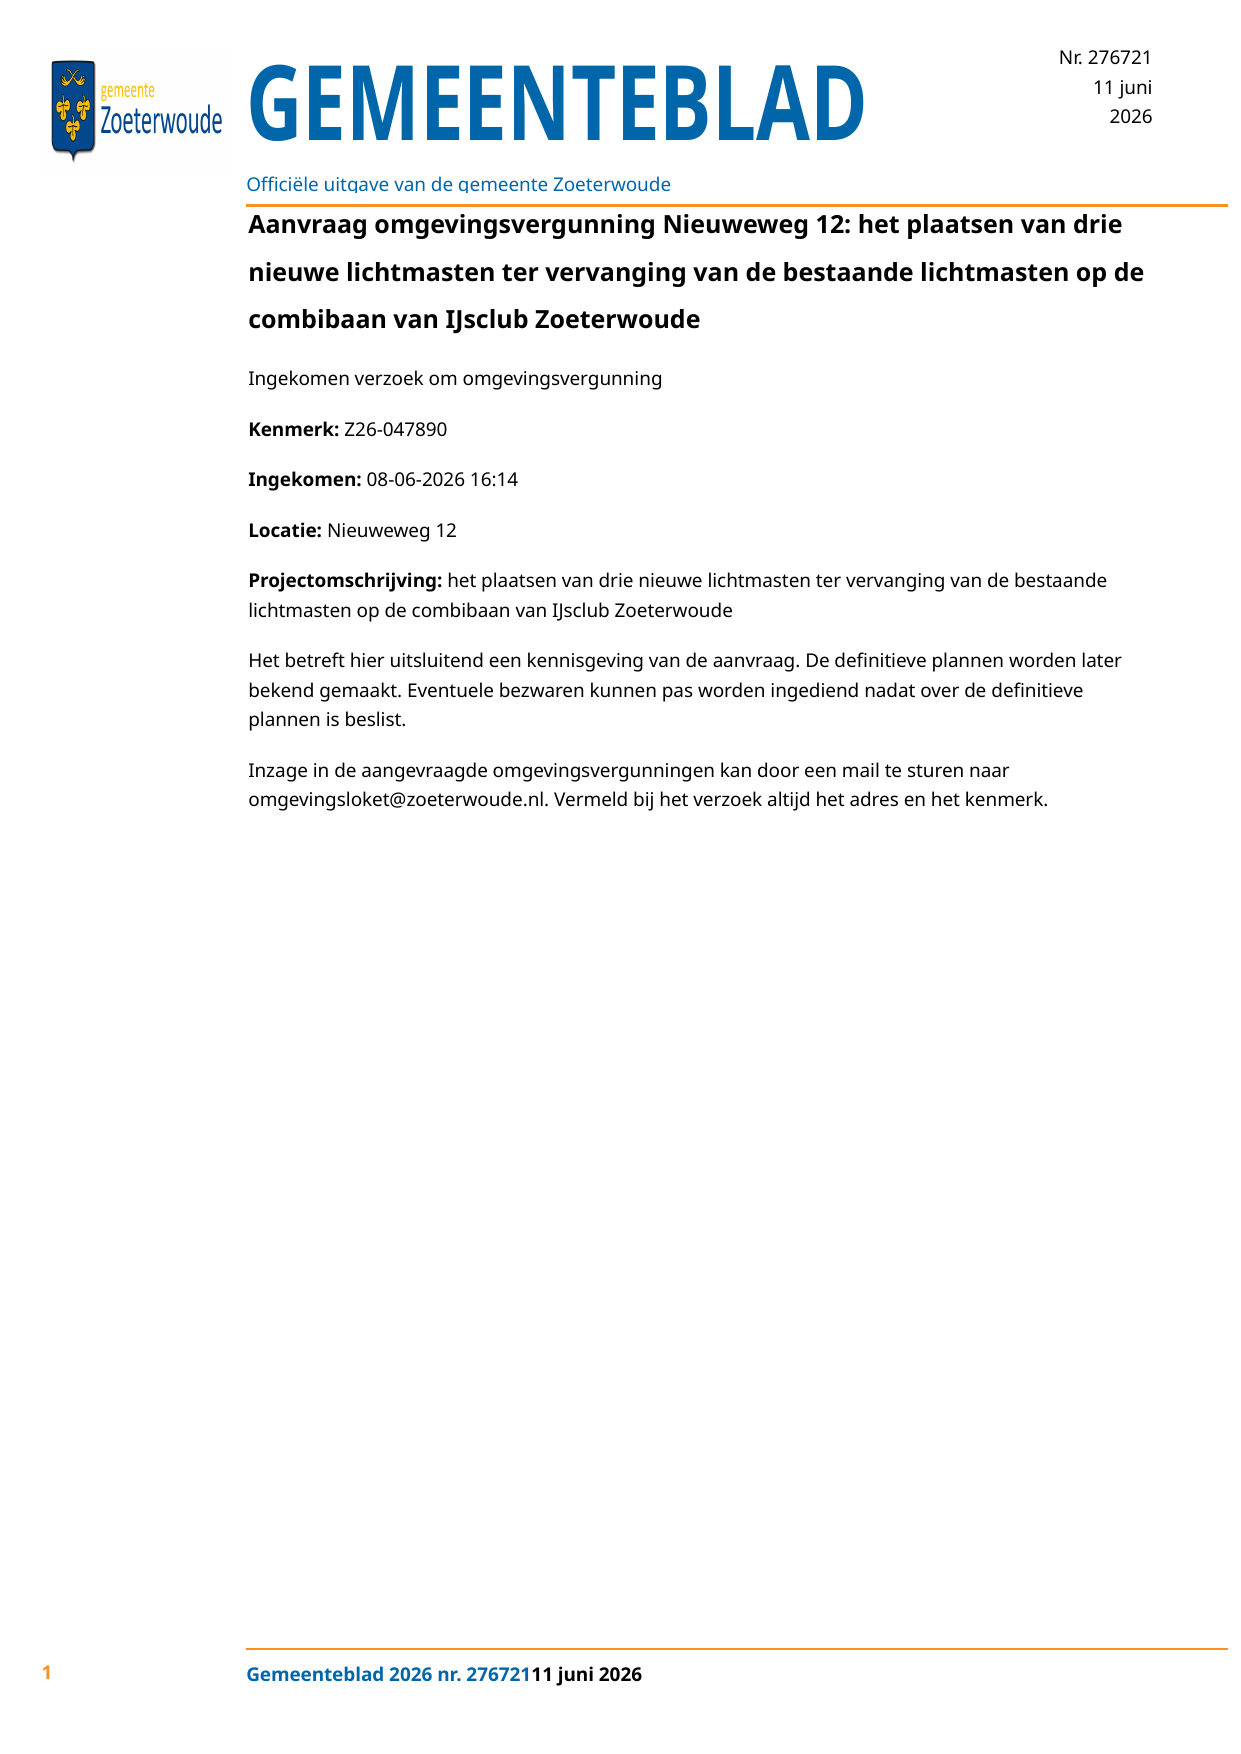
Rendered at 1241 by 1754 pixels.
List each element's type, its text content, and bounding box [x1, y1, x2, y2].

text Het betreft hier uitsluitend een kennisgeving van de aanvraag. De definitieve plannen worden later bekend gemaakt. Eventuele bezwaren kunnen pas worden ingediend nadat over de definitieve plannen is beslist. [248, 647, 1152, 732]
text Aanvraag omgevingsvergunning Nieuweweg 12: het plaatsen van drie nieuwe lichtmasten ter vervanging van de bestaande lichtmasten op de combibaan van IJsclub Zoeterwoude [248, 207, 1152, 336]
text Ingekomen: 08-06-2026 16:14 [248, 466, 1152, 492]
picture [41, 47, 231, 172]
text Inzage in de aangevraagde omgevingsvergunningen kan door een mail te sturen naar omgevingsloket@zoeterwoude.nl. Vermeld bij het verzoek altijd het adres en het kenmerk. [248, 757, 1152, 812]
text Kenmerk: Z26-047890 [248, 416, 1152, 442]
text Locatie: Nieuweweg 12 [248, 517, 1152, 542]
text Ingekomen verzoek om omgevingsvergunning [248, 366, 1152, 391]
text Projectomschrijving: het plaatsen van drie nieuwe lichtmasten ter vervanging van de bestaande lichtmasten op de combibaan van IJsclub Zoeterwoude [248, 567, 1152, 622]
